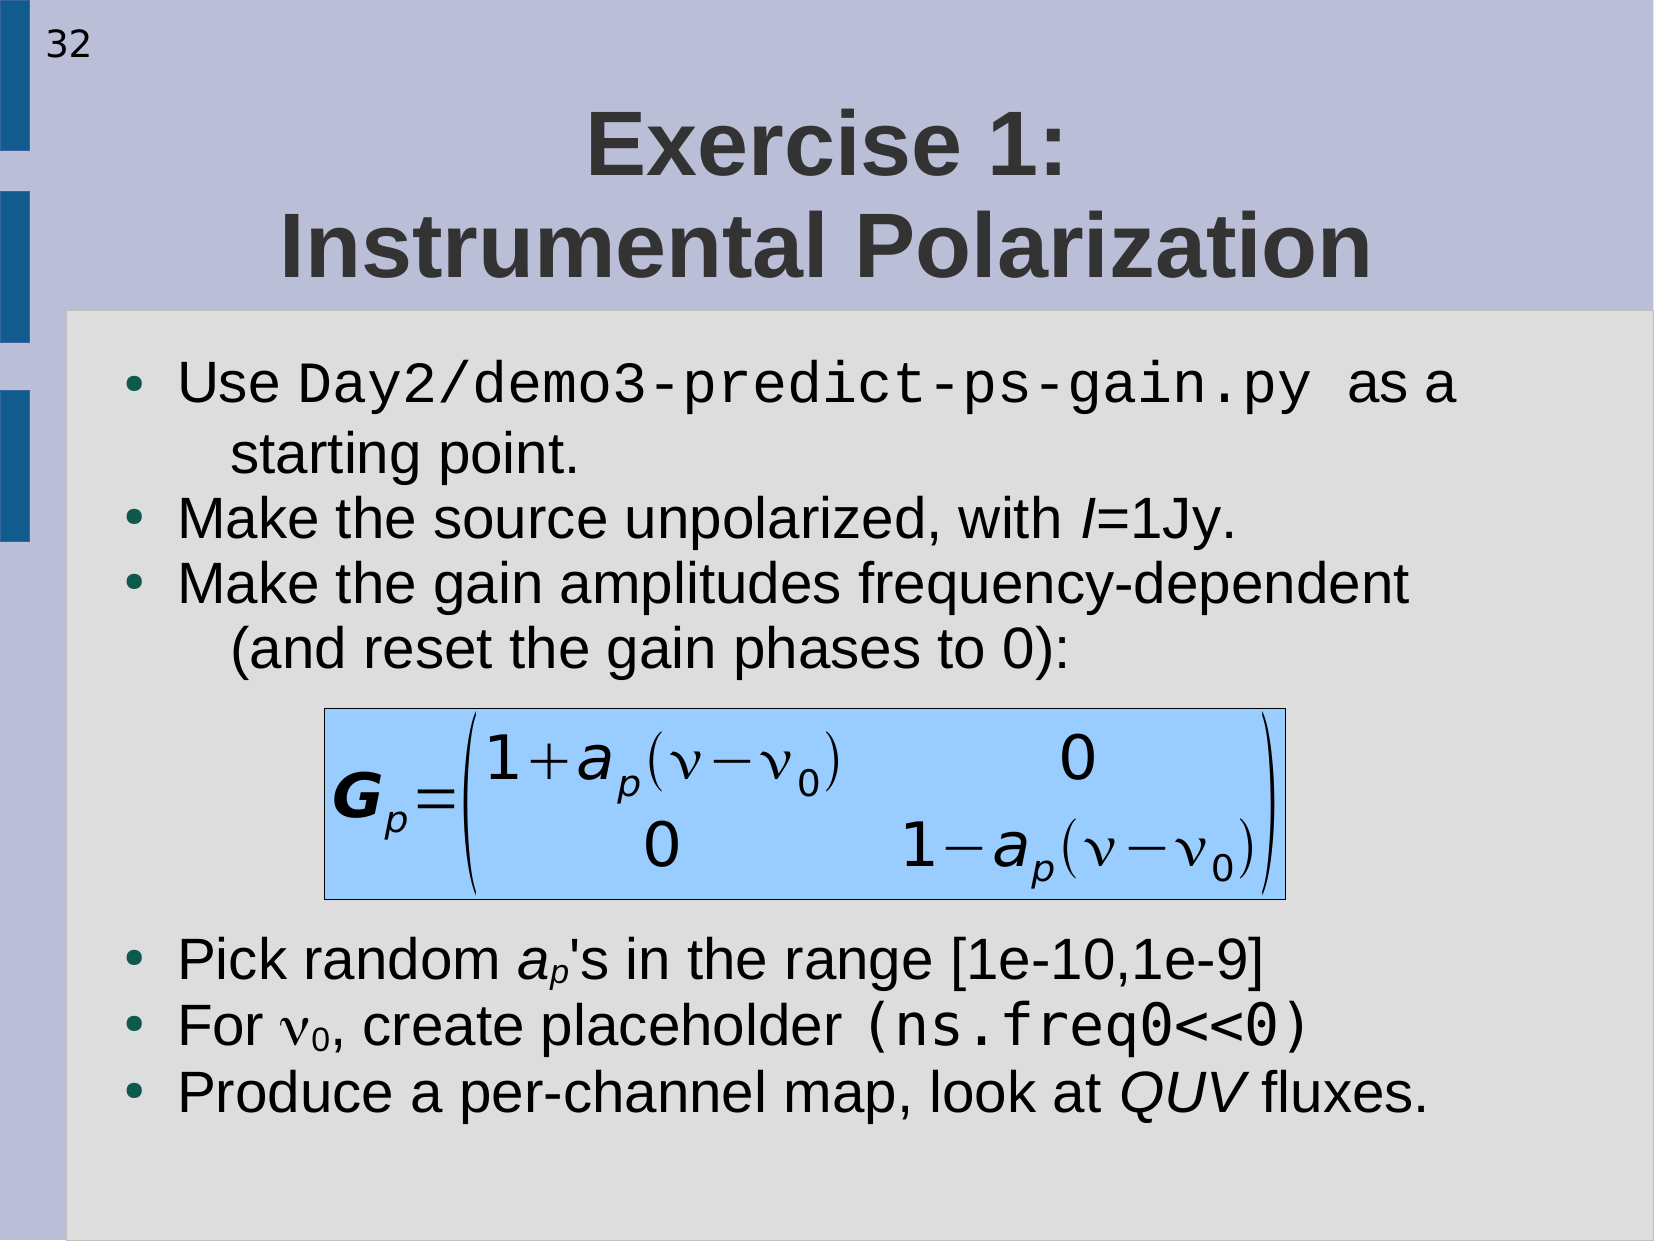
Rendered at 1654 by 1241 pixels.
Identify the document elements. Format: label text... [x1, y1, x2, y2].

list Pick random ap's in the range [1e-10,1e-9] For 0, create placeholder (ns.freq0<<0) Produce a per-channel map, look at QUV fluxes. [88, 926, 1625, 1167]
list Use Day2/demo3-predict-ps-gain.py as a starting point. Make the source unpolarized, with I=1Jy. Make the gain amplitudes frequency-dependent (and reset the gain phases to 0): [88, 350, 1531, 681]
text_box [32, 15, 267, 89]
chart [324, 708, 1286, 900]
title Exercise 1: Instrumental Polarization [121, 91, 1534, 299]
